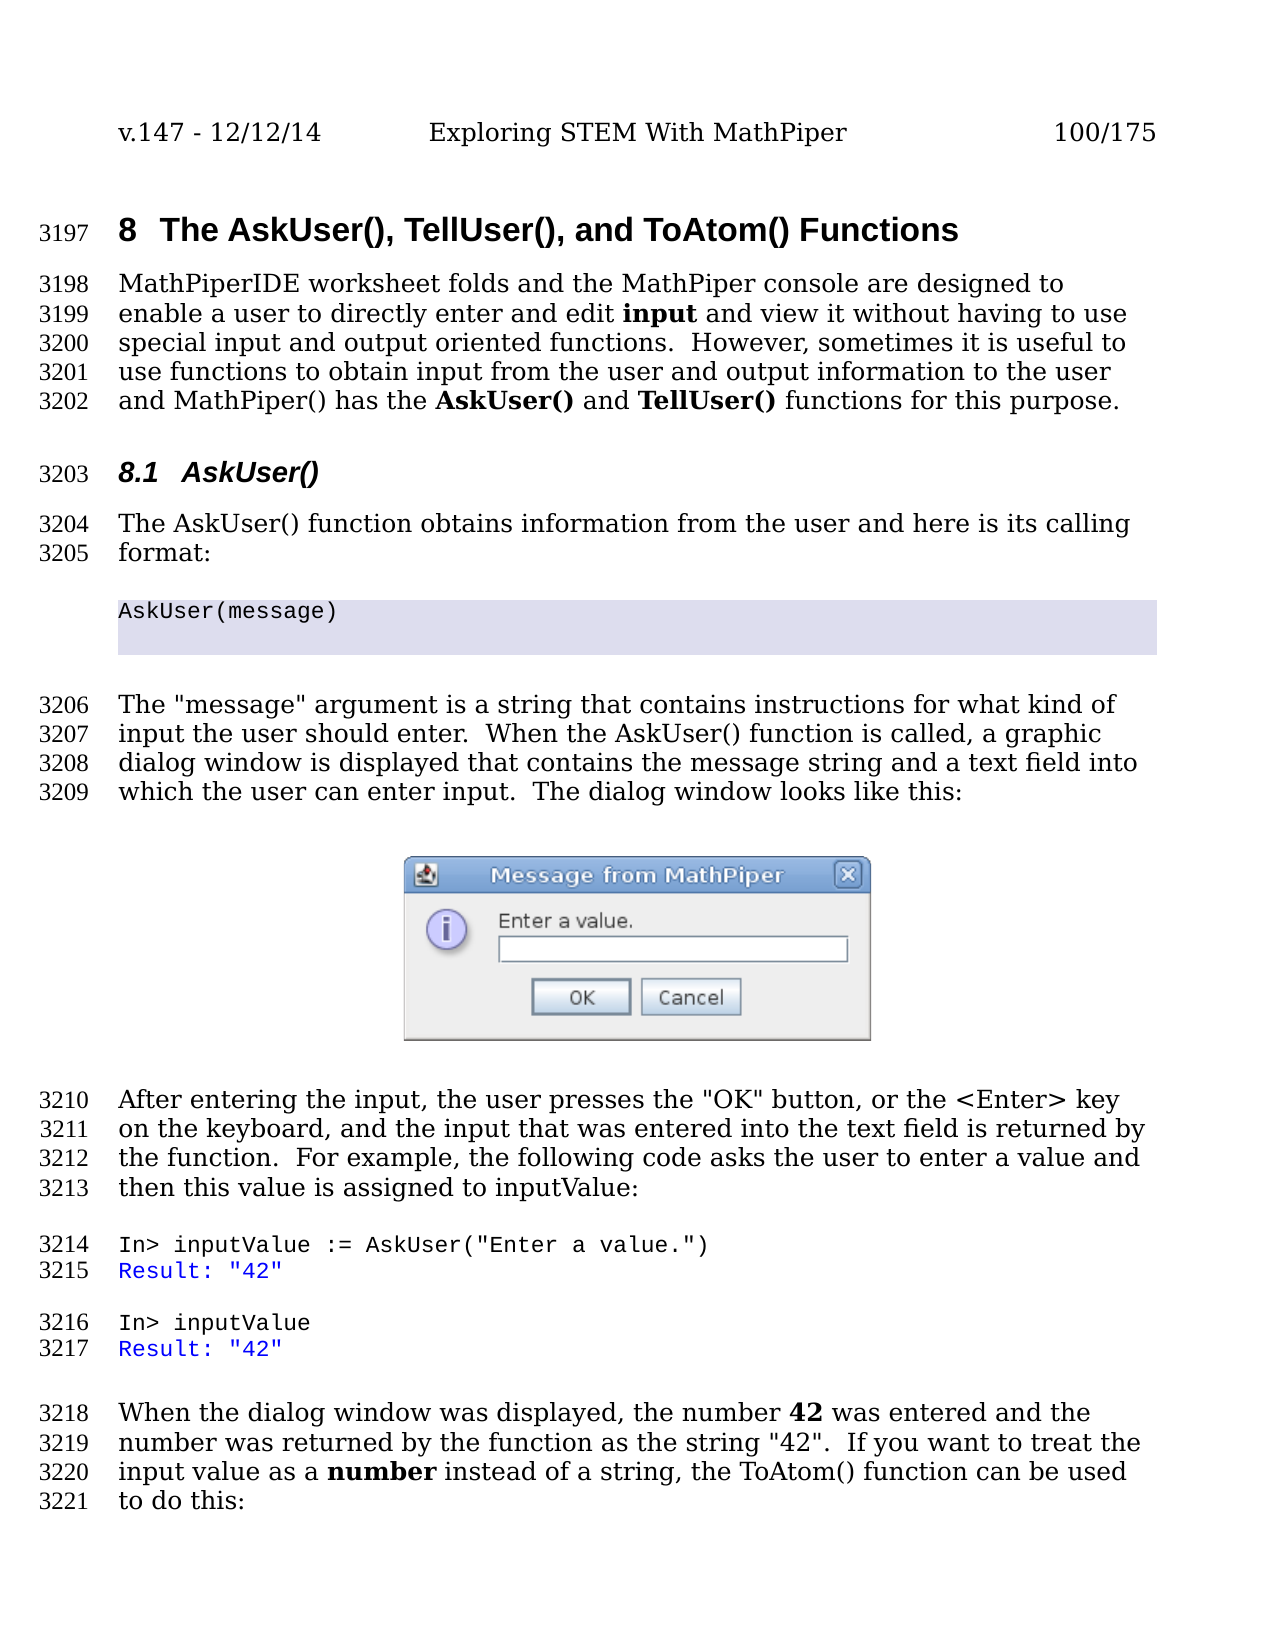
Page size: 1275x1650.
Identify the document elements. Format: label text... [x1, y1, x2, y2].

text After entering the input, the user presses the "OK" button, or the <Enter> key on the keyboard, and the input that was entered into the text field is returned by the function. For example, the following code asks the user to enter a value and then this value is assigned to inputValue: [118, 1085, 1157, 1202]
text Result: "42" [118, 1260, 1157, 1286]
text The AskUser() function obtains information from the user and here is its calling format: [118, 509, 1157, 567]
text In> inputValue := AskUser("Enter a value.") [118, 1234, 1157, 1260]
text Result: "42" [118, 1338, 1157, 1363]
text When the dialog window was displayed, the number 42 was entered and the number was returned by the function as the string "42". If you want to treat the input value as a number instead of a string, the ToAtom() function can be used to do this: [118, 1398, 1157, 1516]
subtitle The AskUser(), TellUser(), and ToAtom() Functions [118, 210, 1157, 248]
subtitle AskUser() [118, 455, 1157, 488]
picture [403, 856, 872, 1041]
table_header AskUser(message) [118, 600, 1157, 655]
text MathPiperIDE worksheet folds and the MathPiper console are designed to enable a user to directly enter and edit input and view it without having to use special input and output oriented functions. However, sometimes it is useful to use functions to obtain input from the user and output information to the user and MathPiper() has the AskUser() and TellUser() functions for this purpose. [118, 269, 1157, 416]
text In> inputValue [118, 1312, 1157, 1338]
text The "message" argument is a string that contains instructions for what kind of input the user should enter. When the AskUser() function is called, a graphic dialog window is displayed that contains the message string and a text field into which the user can enter input. The dialog window looks like this: [118, 690, 1157, 806]
